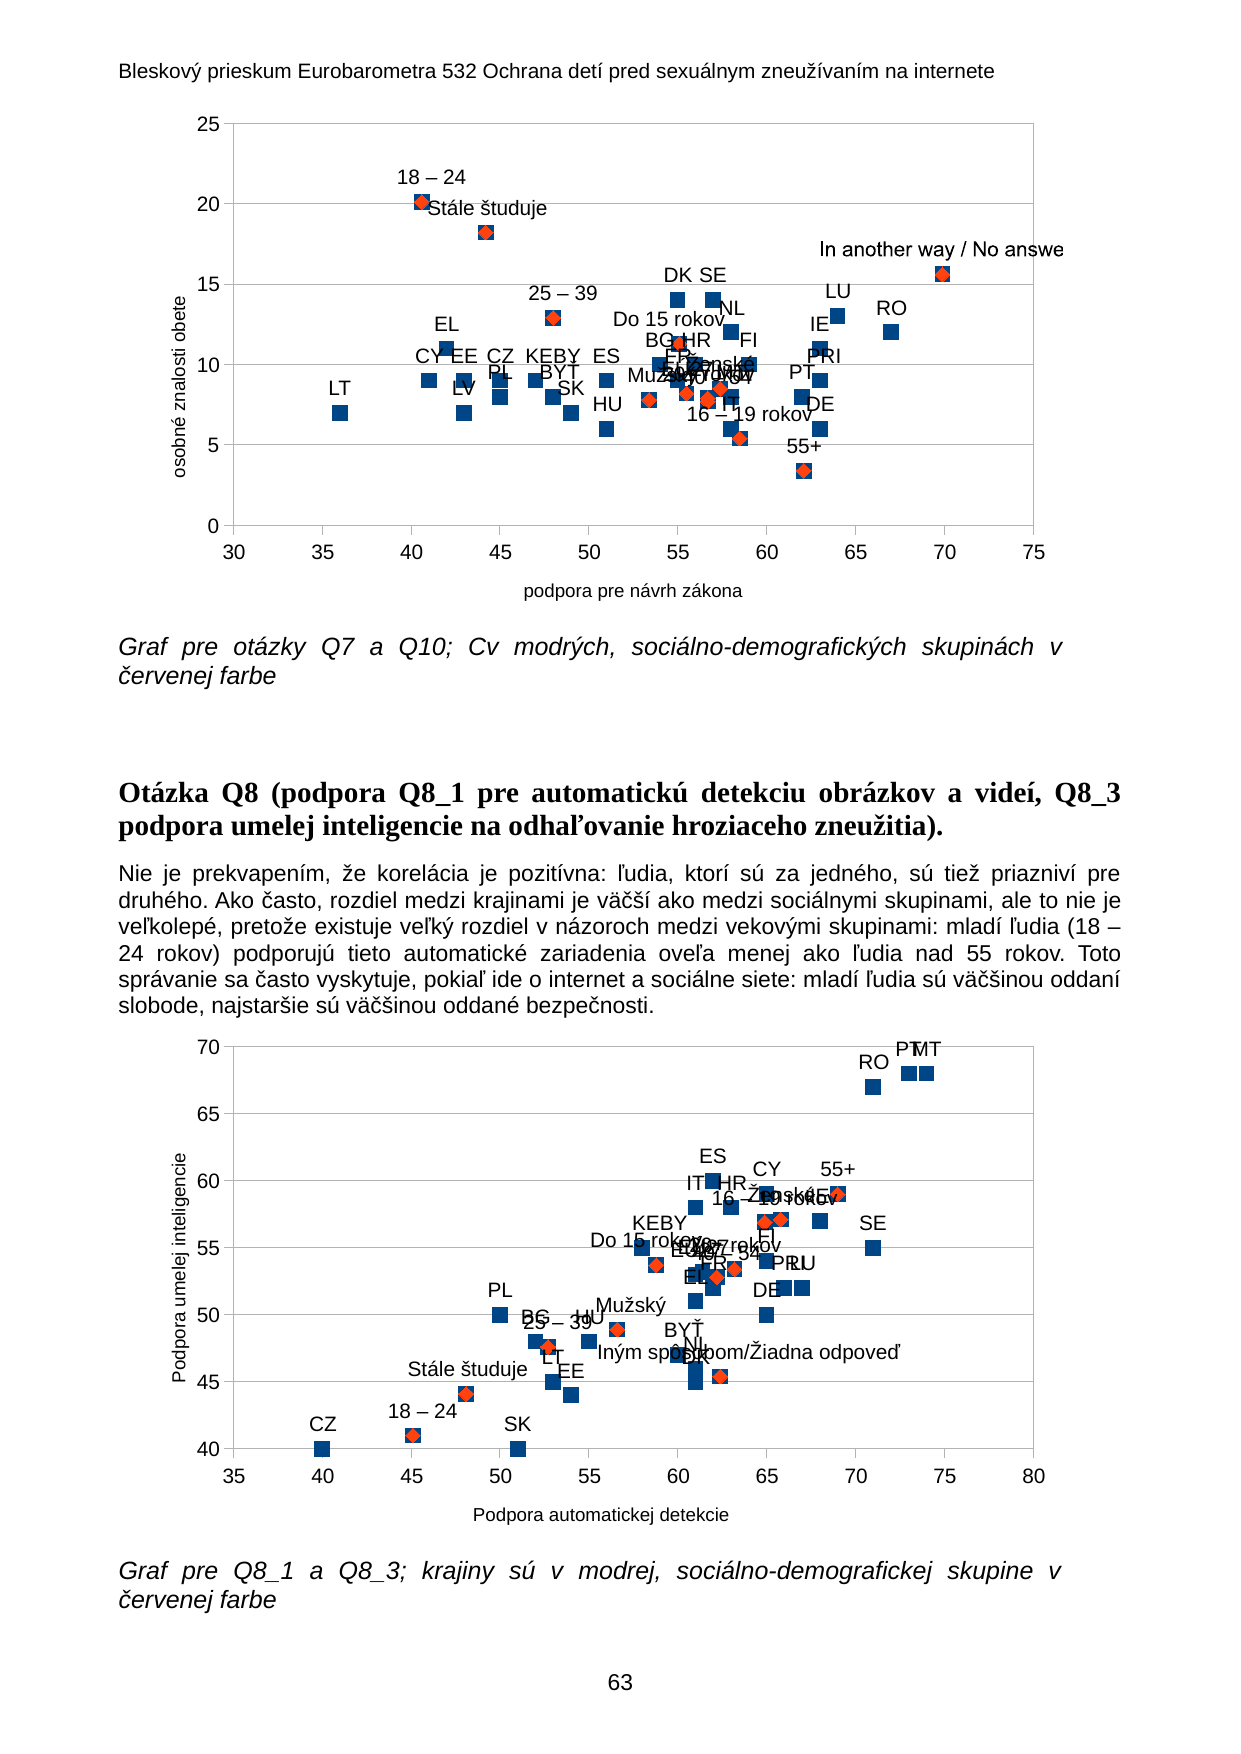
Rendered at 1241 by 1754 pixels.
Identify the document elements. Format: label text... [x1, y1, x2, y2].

text Nie je prekvapením, že korelácia je pozitívna: ľudia, ktorí sú za jedného, sú tiež priazniví pre druhého. Ako často, rozdiel medzi krajinami je väčší ako medzi sociálnymi skupinami, ale to nie je veľkolepé, pretože existuje veľký rozdiel v názoroch medzi vekovými skupinami: mladí ľudia (18 – 24 rokov) podporujú tieto automatické zariadenia oveľa menej ako ľudia nad 55 rokov. Toto správanie sa často vyskytuje, pokiaľ ide o internet a sociálne siete: mladí ľudia sú väčšinou oddaní slobode, najstaršie sú väčšinou oddané bezpečnosti. [118, 860, 1122, 1018]
subtitle Otázka Q8 (podpora Q8_1 pre automatickú detekciu obrázkov a videí, Q8_3 podpora umelej inteligencie na odhaľovanie hroziaceho zneužitia). [118, 775, 1122, 842]
text Graf pre Q8_1 a Q8_3; krajiny sú v modrej, sociálno-demografickej skupine v červenej farbe [118, 1556, 1063, 1613]
text Graf pre otázky Q7 a Q10; Cv modrých, sociálno-demografických skupinách v červenej farbe [118, 632, 1063, 690]
